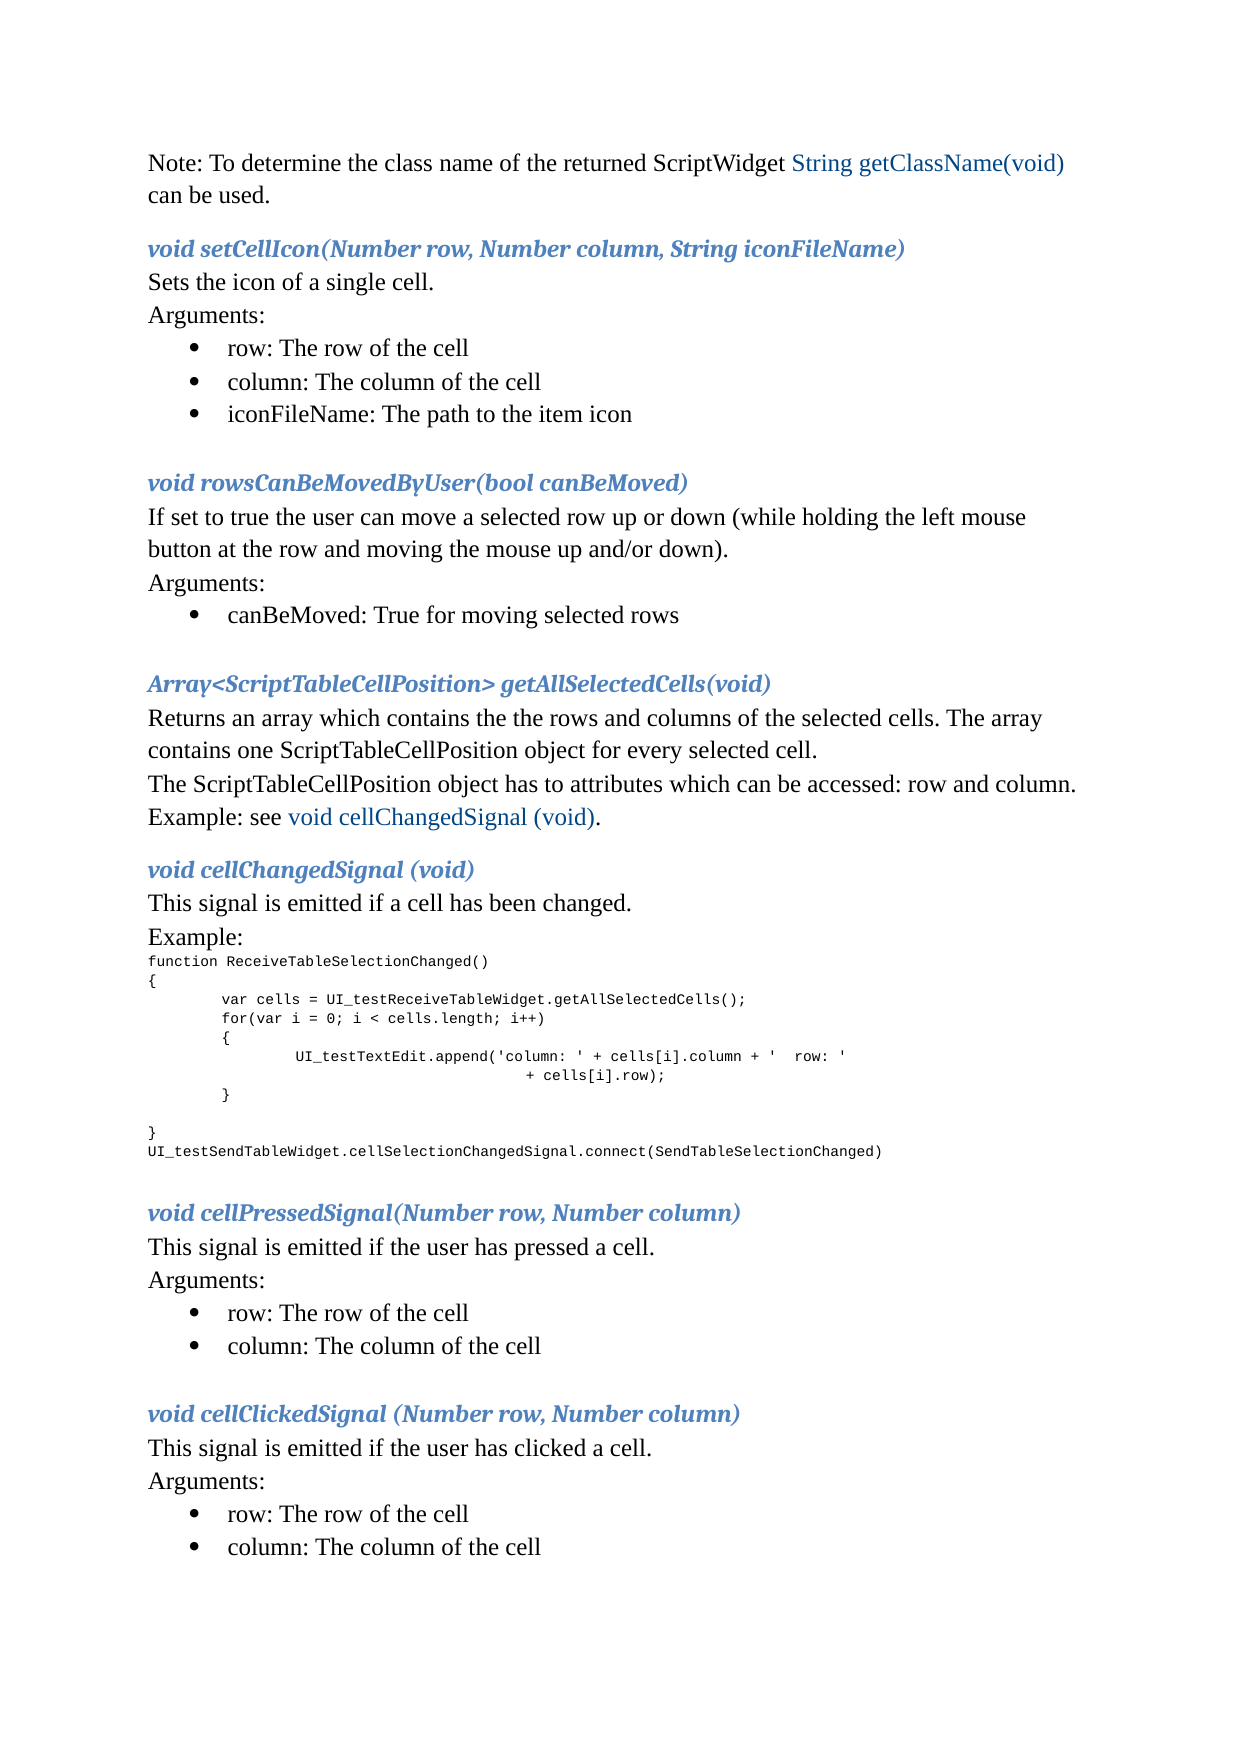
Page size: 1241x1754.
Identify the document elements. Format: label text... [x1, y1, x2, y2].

text UI_testTextEdit.append('column: ' + cells[i].column + ' row: ' + cells[i].row); [148, 1049, 1093, 1085]
text Example: see void cellChangedSignal (void). [148, 802, 1093, 830]
text This signal is emitted if the user has pressed a cell. [148, 1232, 1093, 1261]
subtitle void rowsCanBeMovedByUser(bool canBeMoved) [148, 468, 1093, 497]
list canBeMoved: True for moving selected rows [190, 601, 1093, 629]
list row: The row of the cell [190, 333, 1093, 362]
text Example: [148, 922, 1093, 950]
text Arguments: [148, 568, 1093, 596]
text Sets the icon of a single cell. [148, 267, 1093, 296]
list row: The row of the cell [190, 1298, 1093, 1327]
text } [148, 1087, 1093, 1104]
list column: The column of the cell [190, 367, 1093, 395]
subtitle Array<ScriptTableCellPosition> getAllSelectedCells(void) [148, 669, 1093, 698]
text { [148, 1030, 1093, 1047]
text This signal is emitted if the user has clicked a cell. [148, 1433, 1093, 1462]
text The ScriptTableCellPosition object has to attributes which can be accessed: row and column. [148, 769, 1093, 797]
text } [148, 1125, 1093, 1142]
list column: The column of the cell [190, 1331, 1093, 1360]
list iconFileName: The path to the item icon [190, 399, 1093, 428]
text This signal is emitted if a cell has been changed. [148, 888, 1093, 917]
text function ReceiveTableSelectionChanged() [148, 954, 1093, 971]
text for(var i = 0; i < cells.length; i++) [148, 1011, 1093, 1028]
text UI_testSendTableWidget.cellSelectionChangedSignal.connect(SendTableSelectionChanged) [148, 1144, 1093, 1161]
list column: The column of the cell [190, 1532, 1093, 1561]
text Arguments: [148, 301, 1093, 329]
text Note: To determine the class name of the returned ScriptWidget String getClassName(void) can be used. [148, 148, 1093, 209]
text If set to true the user can move a selected row up or down (while holding the left mouse button at the row and moving the mouse up and/or down). [148, 502, 1093, 563]
subtitle void cellChangedSignal (void) [148, 856, 1093, 884]
subtitle void cellPressedSignal(Number row, Number column) [148, 1199, 1093, 1228]
text var cells = UI_testReceiveTableWidget.getAllSelectedCells(); [148, 992, 1093, 1009]
text Arguments: [148, 1466, 1093, 1495]
subtitle void cellClickedSignal (Number row, Number column) [148, 1400, 1093, 1429]
text Returns an array which contains the the rows and columns of the selected cells. The array contains one ScriptTableCellPosition object for every selected cell. [148, 703, 1093, 764]
subtitle void setCellIcon(Number row, Number column, String iconFileName) [148, 234, 1093, 263]
list row: The row of the cell [190, 1499, 1093, 1528]
text Arguments: [148, 1265, 1093, 1294]
text { [148, 973, 1093, 990]
